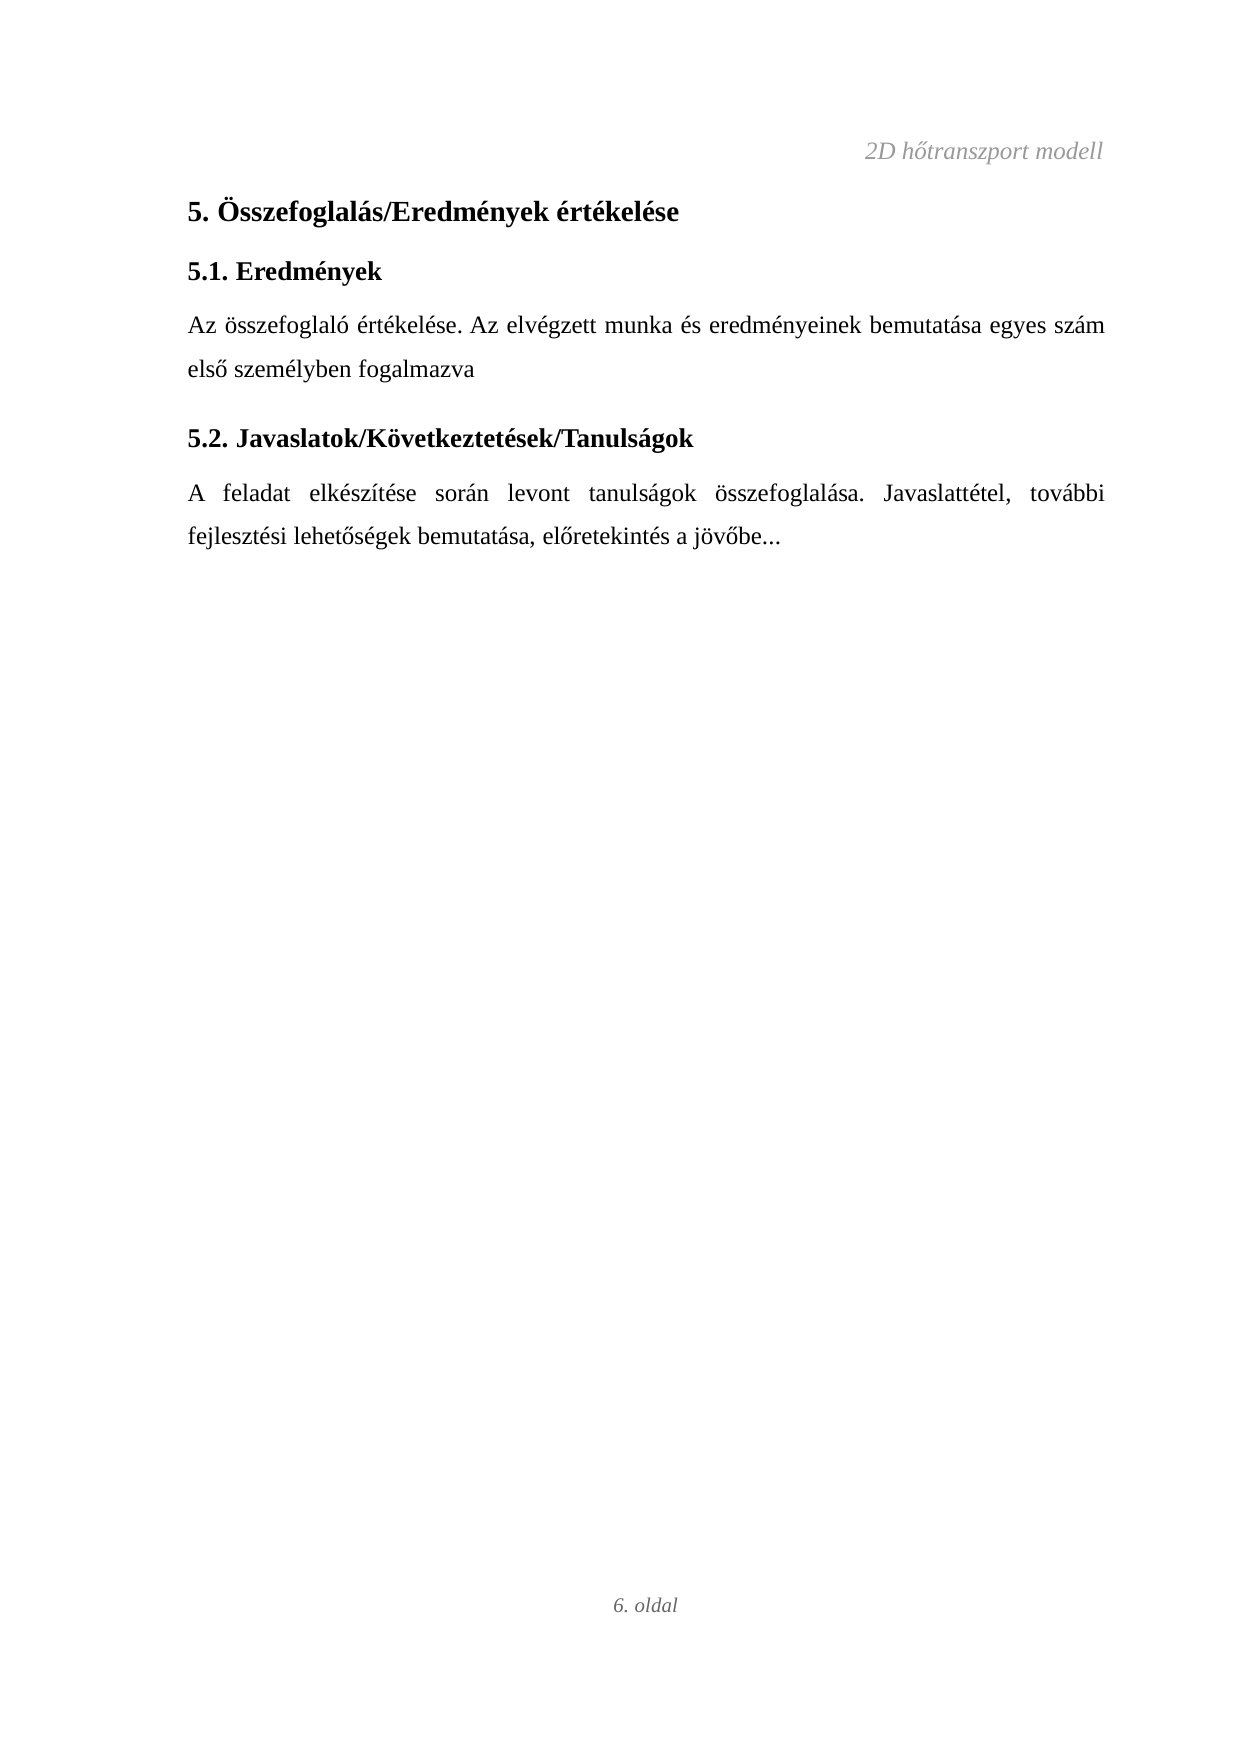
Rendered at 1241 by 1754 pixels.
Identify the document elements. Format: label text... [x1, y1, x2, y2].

subtitle Eredmények [187, 255, 1106, 286]
subtitle Összefoglalás/Eredmények értékelése [187, 194, 1106, 228]
subtitle Javaslatok/Következtetések/Tanulságok [187, 423, 1106, 454]
text Az összefoglaló értékelése. Az elvégzett munka és eredményeinek bemutatása egyes szám első személyben fogalmazva [187, 310, 1106, 383]
text A feladat elkészítése során levont tanulságok összefoglalása. Javaslattétel, további fejlesztési lehetőségek bemutatása, előretekintés a jövőbe... [187, 478, 1106, 550]
